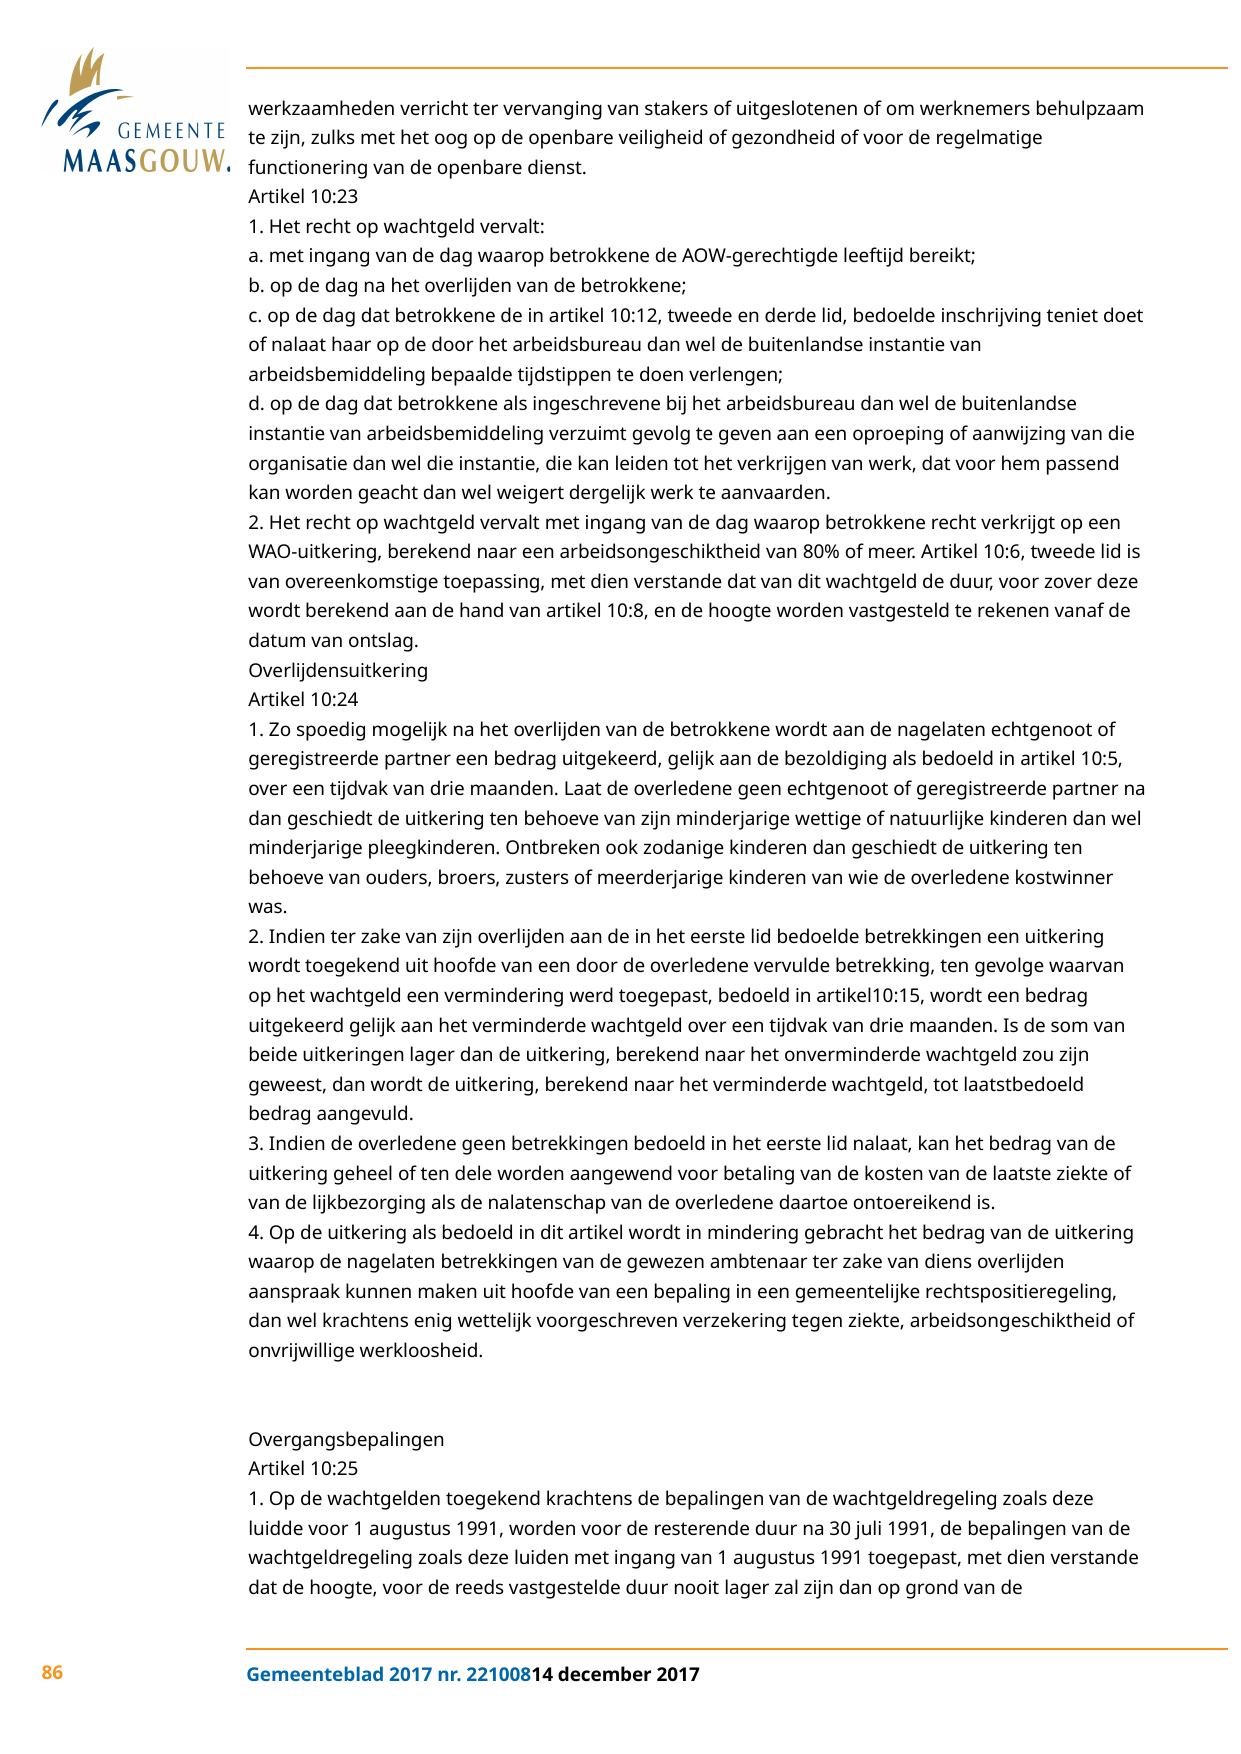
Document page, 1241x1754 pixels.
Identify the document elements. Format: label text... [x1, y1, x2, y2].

text Artikel 10:25 [248, 1456, 1152, 1481]
text Overgangsbepalingen [248, 1426, 1152, 1452]
text Artikel 10:24 [248, 686, 1152, 712]
text a. met ingang van de dag waarop betrokkene de AOW-gerechtigde leeftijd bereikt; [248, 243, 1152, 268]
text Artikel 10:23 [248, 183, 1152, 209]
text werkzaamheden verricht ter vervanging van stakers of uitgeslotenen of om werknemers behulpzaam te zijn, zulks met het oog op de openbare veiligheid of gezondheid of voor de regelmatige functionering van de openbare dienst. [248, 95, 1152, 180]
text 1. Op de wachtgelden toegekend krachtens de bepalingen van de wachtgeldregeling zoals deze luidde voor 1 augustus 1991, worden voor de resterende duur na 30 juli 1991, de bepalingen van de wachtgeldregeling zoals deze luiden met ingang van 1 augustus 1991 toegepast, met dien verstande dat de hoogte, voor de reeds vastgestelde duur nooit lager zal zijn dan op grond van de [248, 1485, 1152, 1600]
text b. op de dag na het overlijden van de betrokkene; [248, 272, 1152, 298]
text d. op de dag dat betrokkene als ingeschrevene bij het arbeidsbureau dan wel de buitenlandse instantie van arbeidsbemiddeling verzuimt gevolg te geven aan een oproeping of aanwijzing van die organisatie dan wel die instantie, die kan leiden tot het verkrijgen van werk, dat voor hem passend kan worden geacht dan wel weigert dergelijk werk te aanvaarden. [248, 391, 1152, 505]
text 4. Op de uitkering als bedoeld in dit artikel wordt in mindering gebracht het bedrag van de uitkering waarop de nagelaten betrekkingen van de gewezen ambtenaar ter zake van diens overlijden aanspraak kunnen maken uit hoofde van een bepaling in een gemeentelijke rechtspositieregeling, dan wel krachtens enig wettelijk voorgeschreven verzekering tegen ziekte, arbeidsongeschiktheid of onvrijwillige werkloosheid. [248, 1219, 1152, 1363]
text 3. Indien de overledene geen betrekkingen bedoeld in het eerste lid nalaat, kan het bedrag van de uitkering geheel of ten dele worden aangewend voor betaling van de kosten van de laatste ziekte of van de lijkbezorging als de nalatenschap van de overledene daartoe ontoereikend is. [248, 1130, 1152, 1215]
text Overlijdensuitkering [248, 657, 1152, 683]
text 1. Het recht op wachtgeld vervalt: [248, 213, 1152, 239]
text c. op de dag dat betrokkene de in artikel 10:12, tweede en derde lid, bedoelde inschrijving teniet doet of nalaat haar op de door het arbeidsbureau dan wel de buitenlandse instantie van arbeidsbemiddeling bepaalde tijdstippen te doen verlengen; [248, 302, 1152, 387]
text 2. Indien ter zake van zijn overlijden aan de in het eerste lid bedoelde betrekkingen een uitkering wordt toegekend uit hoofde van een door de overledene vervulde betrekking, ten gevolge waarvan op het wachtgeld een vermindering werd toegepast, bedoeld in artikel10:15, wordt een bedrag uitgekeerd gelijk aan het verminderde wachtgeld over een tijdvak van drie maanden. Is de som van beide uitkeringen lager dan de uitkering, berekend naar het onverminderde wachtgeld zou zijn geweest, dan wordt de uitkering, berekend naar het verminderde wachtgeld, tot laatstbedoeld bedrag aangevuld. [248, 923, 1152, 1126]
text 1. Zo spoedig mogelijk na het overlijden van de betrokkene wordt aan de nagelaten echtgenoot of geregistreerde partner een bedrag uitgekeerd, gelijk aan de bezoldiging als bedoeld in artikel 10:5, over een tijdvak van drie maanden. Laat de overledene geen echtgenoot of geregistreerde partner na dan geschiedt de uitkering ten behoeve van zijn minderjarige wettige of natuurlijke kinderen dan wel minderjarige pleegkinderen. Ontbreken ook zodanige kinderen dan geschiedt de uitkering ten behoeve van ouders, broers, zusters of meerderjarige kinderen van wie de overledene kostwinner was. [248, 716, 1152, 919]
picture [41, 47, 231, 172]
text 2. Het recht op wachtgeld vervalt met ingang van de dag waarop betrokkene recht verkrijgt op een WAO-uitkering, berekend naar een arbeidsongeschiktheid van 80% of meer. Artikel 10:6, tweede lid is van overeenkomstige toepassing, met dien verstande dat van dit wachtgeld de duur, voor zover deze wordt berekend aan de hand van artikel 10:8, en de hoogte worden vastgesteld te rekenen vanaf de datum van ontslag. [248, 509, 1152, 653]
